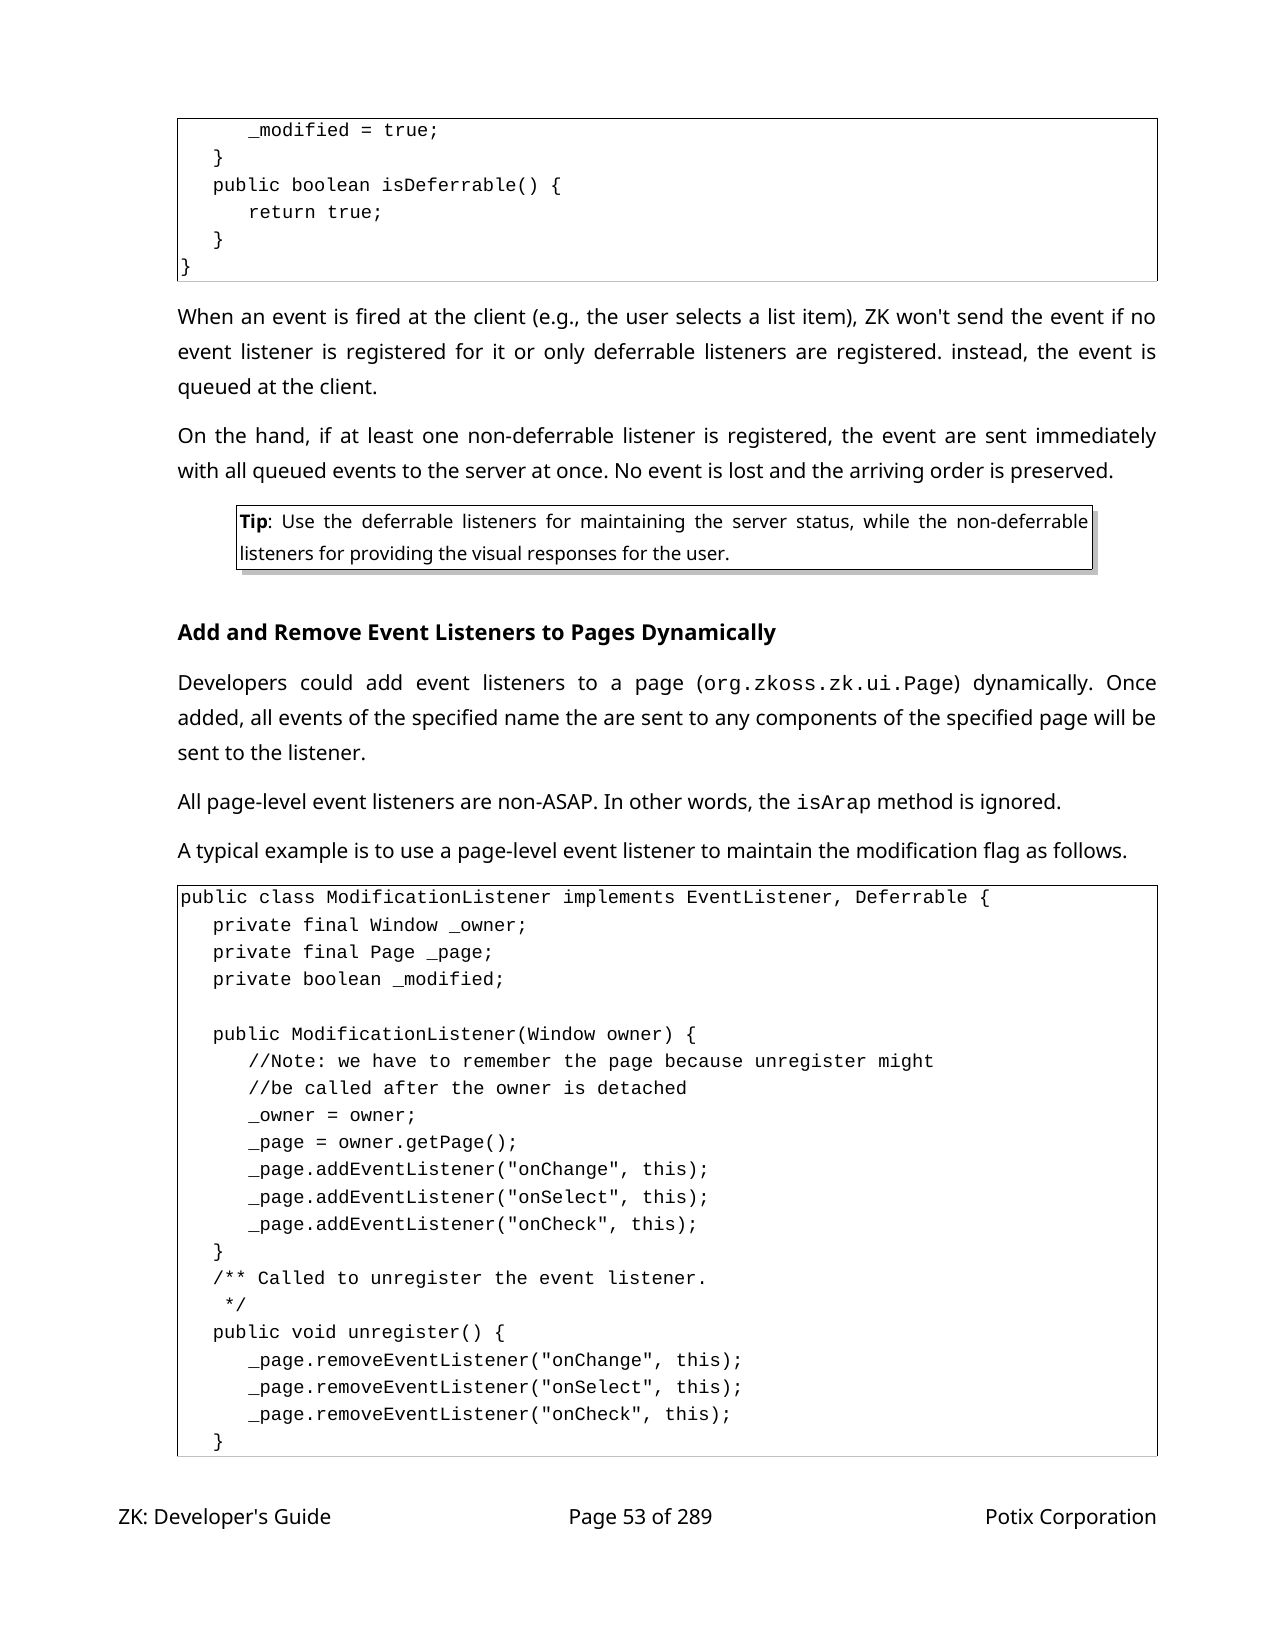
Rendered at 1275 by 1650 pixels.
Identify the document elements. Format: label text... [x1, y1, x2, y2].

text public class ModificationListener implements EventListener, Deferrable { [178, 886, 1157, 910]
text _page.removeEventListener("onSelect", this); [178, 1375, 1157, 1399]
text _page.addEventListener("onSelect", this); [178, 1184, 1157, 1209]
text Developers could add event listeners to a page (org.zkoss.zk.ui.Page) dynamically. Once added, all events of the specified name the are sent to any components of the specified page will be sent to the listener. [177, 668, 1157, 767]
text private final Page _page; [178, 940, 1157, 964]
text All page-level event listeners are non-ASAP. In other words, the isArap method is ignored. [177, 787, 1157, 816]
text } [178, 1429, 1157, 1456]
text _page = owner.getPage(); [178, 1130, 1157, 1154]
text private boolean _modified; [178, 967, 1157, 991]
text public boolean isDeferrable() { [178, 172, 1157, 197]
text Tip: Use the deferrable listeners for maintaining the server status, while the non-deferrable listeners for providing the visual responses for the user. [237, 506, 1092, 569]
text When an event is fired at the client (e.g., the user selects a list item), ZK won't send the event if no event listener is registered for it or only deferrable listeners are registered. instead, the event is queued at the client. [177, 302, 1157, 401]
text On the hand, if at least one non-deferrable listener is registered, the event are sent immediately with all queued events to the server at once. No event is lost and the arriving order is preserved. [177, 421, 1157, 485]
text /** Called to unregister the event listener. [178, 1266, 1157, 1290]
text return true; [178, 200, 1157, 224]
text } [178, 145, 1157, 169]
text } [178, 254, 1157, 281]
text _page.addEventListener("onChange", this); [178, 1157, 1157, 1182]
text _page.addEventListener("onCheck", this); [178, 1212, 1157, 1236]
text } [178, 1239, 1157, 1263]
text */ [178, 1293, 1157, 1317]
text private final Window _owner; [178, 913, 1157, 937]
subtitle Add and Remove Event Listeners to Pages Dynamically [177, 617, 1157, 647]
text _page.removeEventListener("onChange", this); [178, 1348, 1157, 1372]
text } [178, 227, 1157, 251]
text //Note: we have to remember the page because unregister might [178, 1048, 1157, 1073]
text A typical example is to use a page-level event listener to maintain the modification flag as follows. [177, 837, 1157, 865]
text public void unregister() { [178, 1320, 1157, 1345]
text public ModificationListener(Window owner) { [178, 1021, 1157, 1046]
text _owner = owner; [178, 1103, 1157, 1127]
text _modified = true; [178, 119, 1157, 142]
text //be called after the owner is detached [178, 1076, 1157, 1100]
text _page.removeEventListener("onCheck", this); [178, 1402, 1157, 1426]
